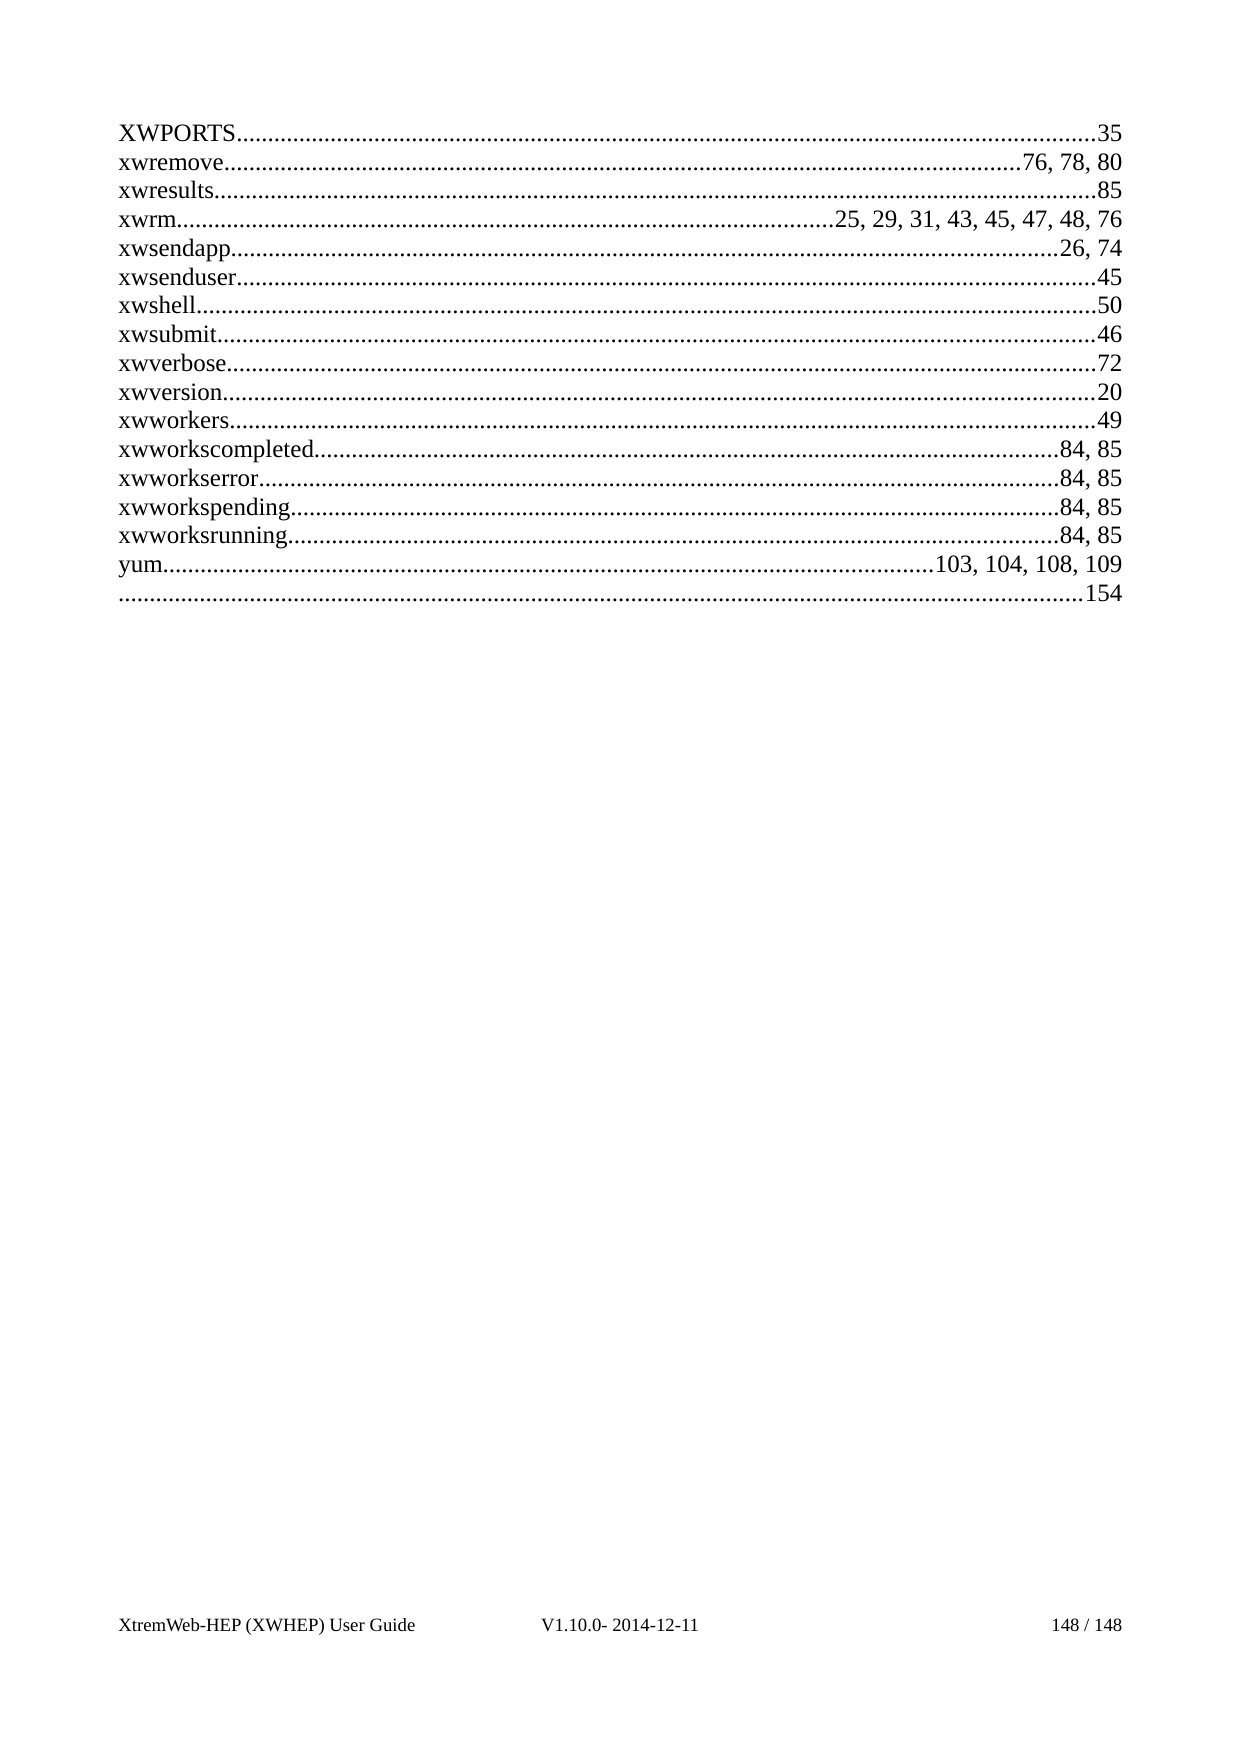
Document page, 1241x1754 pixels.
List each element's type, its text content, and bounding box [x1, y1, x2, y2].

text xwversion 20 [118, 377, 1122, 406]
text xwremove 76, 78, 80 [118, 147, 1122, 176]
text xwsendapp 26, 74 [118, 233, 1122, 262]
text XWPORTS 35 [118, 118, 1122, 147]
text xwverbose 72 [118, 348, 1122, 377]
text xwworkserror 84, 85 [118, 463, 1122, 492]
text xwsenduser 45 [118, 262, 1122, 291]
text xwsubmit 46 [118, 319, 1122, 348]
text xwworkscompleted 84, 85 [118, 434, 1122, 463]
text xwshell 50 [118, 291, 1122, 319]
text xwworkspending 84, 85 [118, 492, 1122, 521]
text xwrm 25, 29, 31, 43, 45, 47, 48, 76 [118, 204, 1122, 233]
text xwworksrunning 84, 85 [118, 521, 1122, 549]
text yum 103, 104, 108, 109 [118, 549, 1122, 578]
text xwresults 85 [118, 176, 1122, 204]
text xwworkers 49 [118, 406, 1122, 434]
text 154 [118, 578, 1122, 607]
